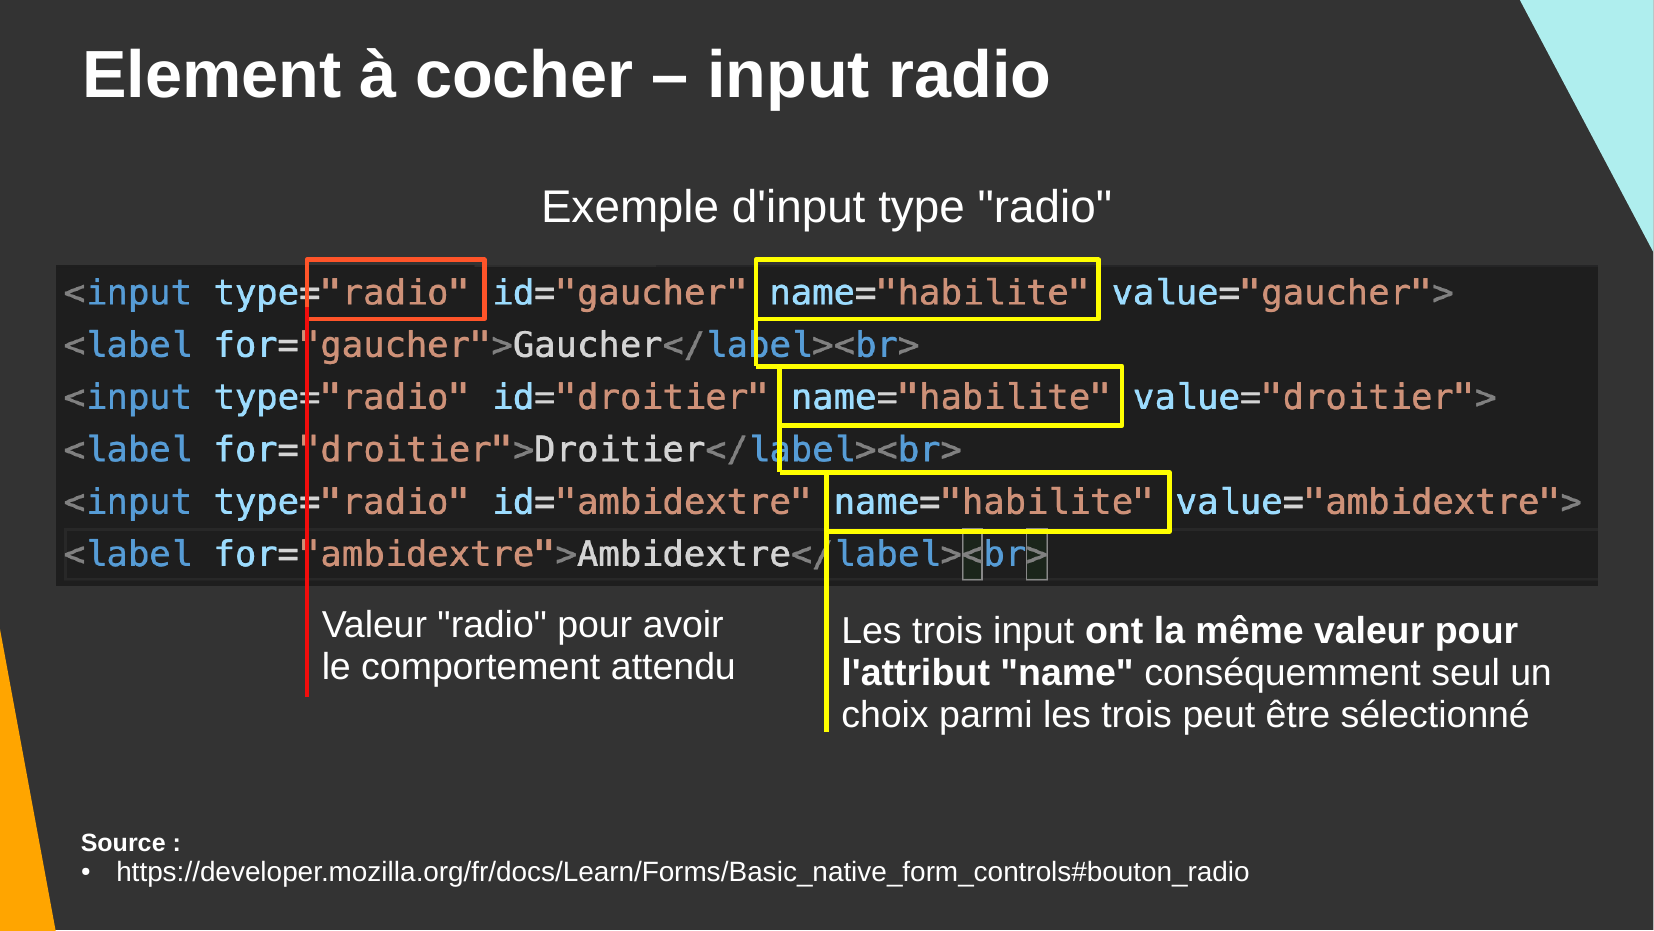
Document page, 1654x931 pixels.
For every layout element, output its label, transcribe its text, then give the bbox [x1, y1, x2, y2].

text_box Valeur "radio" pour avoir le comportement attendu [307, 596, 756, 696]
text_box [0, 629, 56, 931]
title Exemple d'input type "radio" [126, 180, 1527, 233]
picture [829, 475, 1167, 529]
picture [56, 265, 305, 586]
text_box [1519, 0, 1654, 254]
picture [758, 265, 1096, 317]
text_box Source : https://developer.mozilla.org/fr/docs/Learn/Forms/Basic_native_form_controls#bouton_radio [66, 820, 1552, 896]
picture [758, 265, 1598, 586]
text_box Les trois input ont la même valeur pour l'attribut "name" conséquemment seul un choix parmi les trois peut être sélectionné [826, 602, 1607, 745]
picture [782, 369, 1120, 423]
picture [309, 265, 482, 317]
title Element à cocher – input radio [82, 37, 1571, 114]
picture [309, 265, 824, 586]
